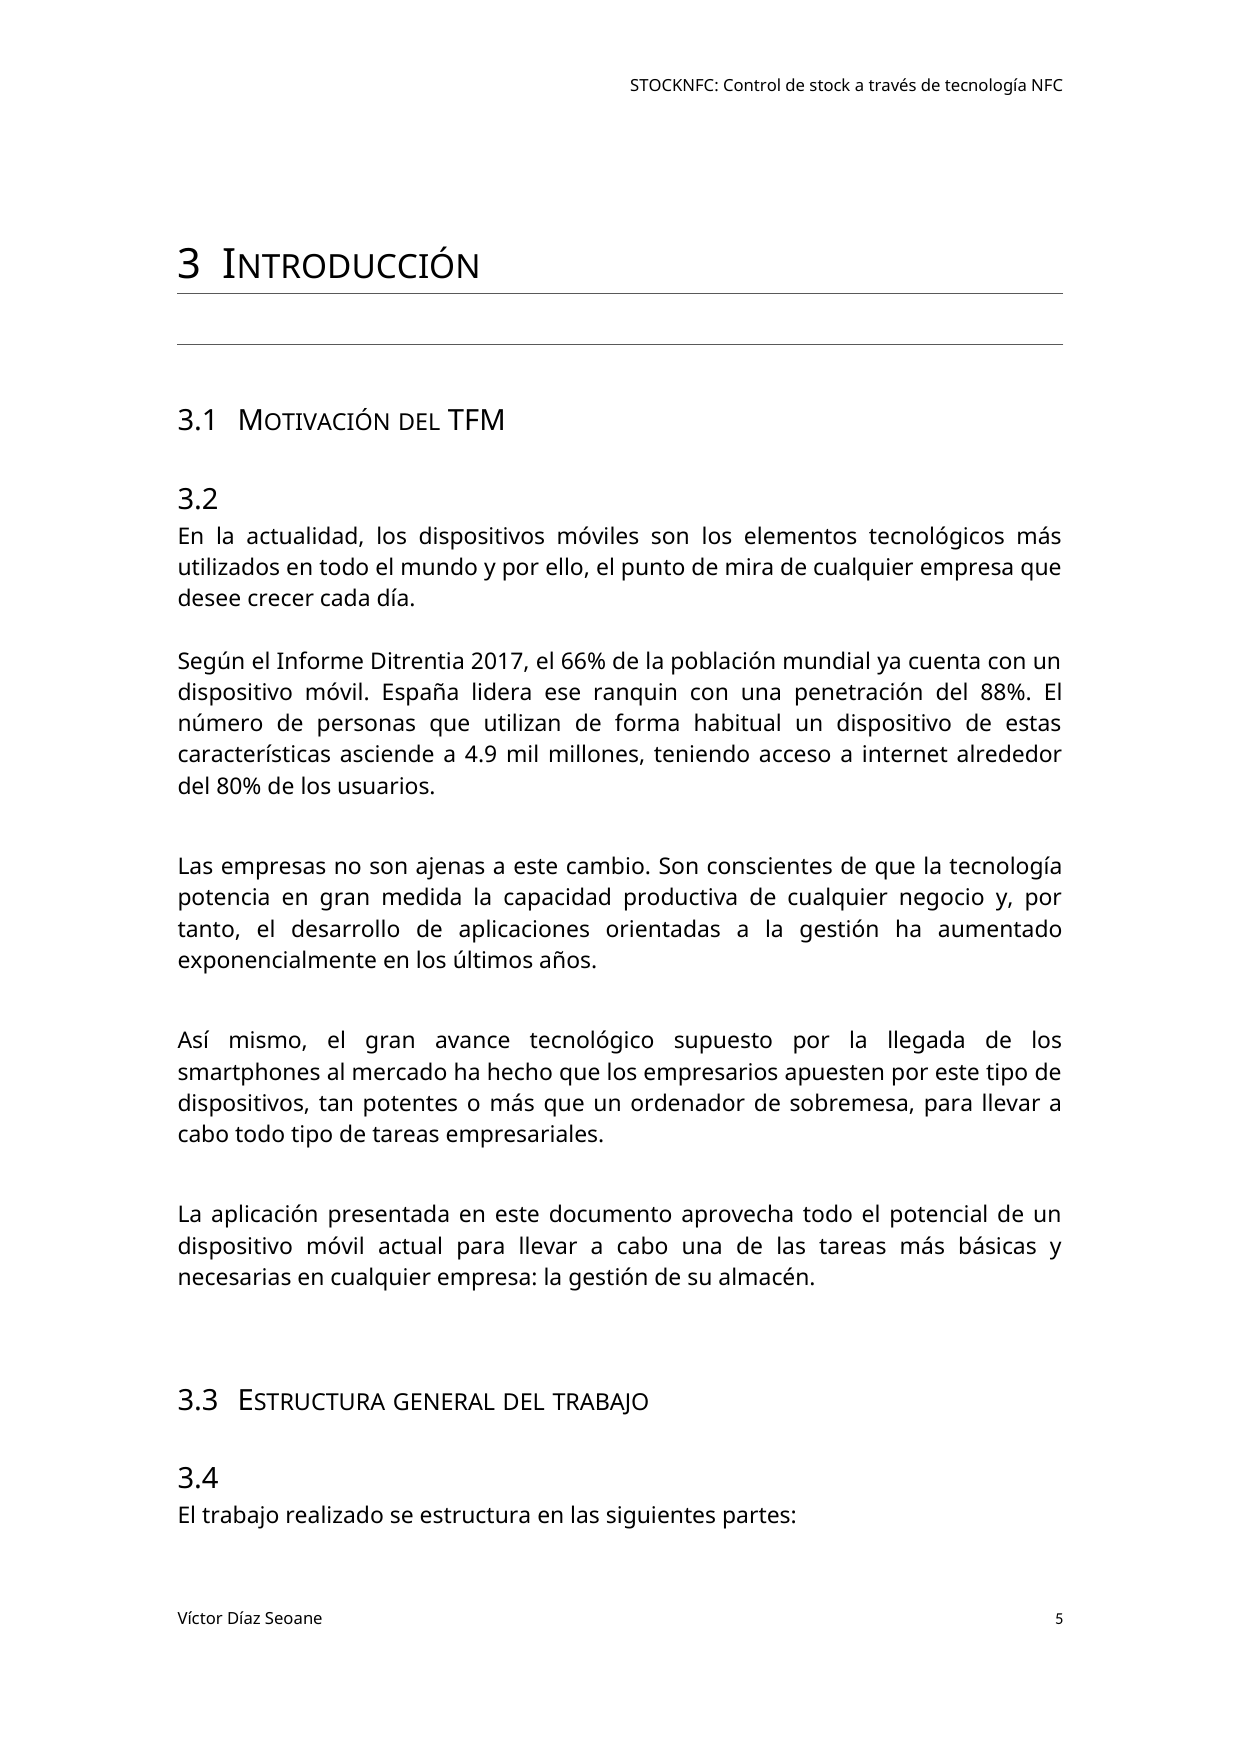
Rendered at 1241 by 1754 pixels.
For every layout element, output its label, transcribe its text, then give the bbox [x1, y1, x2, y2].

text La aplicación presentada en este documento aprovecha todo el potencial de un dispositivo móvil actual para llevar a cabo una de las tareas más básicas y necesarias en cualquier empresa: la gestión de su almacén. [177, 1198, 1063, 1292]
text En la actualidad, los dispositivos móviles son los elementos tecnológicos más utilizados en todo el mundo y por ello, el punto de mira de cualquier empresa que desee crecer cada día. [177, 520, 1063, 613]
text Así mismo, el gran avance tecnológico supuesto por la llegada de los smartphones al mercado ha hecho que los empresarios apuesten por este tipo de dispositivos, tan potentes o más que un ordenador de sobremesa, para llevar a cabo todo tipo de tareas empresariales. [177, 1024, 1063, 1149]
text Las empresas no son ajenas a este cambio. Son conscientes de que la tecnología potencia en gran medida la capacidad productiva de cualquier negocio y, por tanto, el desarrollo de aplicaciones orientadas a la gestión ha aumentado exponencialmente en los últimos años. [177, 850, 1063, 975]
subtitle Motivación del TFM [177, 400, 1063, 439]
text Según el Informe Ditrentia 2017, el 66% de la población mundial ya cuenta con un dispositivo móvil. España lidera ese ranquin con una penetración del 88%. El número de personas que utilizan de forma habitual un dispositivo de estas características asciende a 4.9 mil millones, teniendo acceso a internet alrededor del 80% de los usuarios. [177, 645, 1063, 801]
subtitle Estructura general del trabajo [177, 1379, 1063, 1418]
subtitle Introducción [177, 234, 1063, 293]
text El trabajo realizado se estructura en las siguientes partes: [177, 1499, 1063, 1530]
